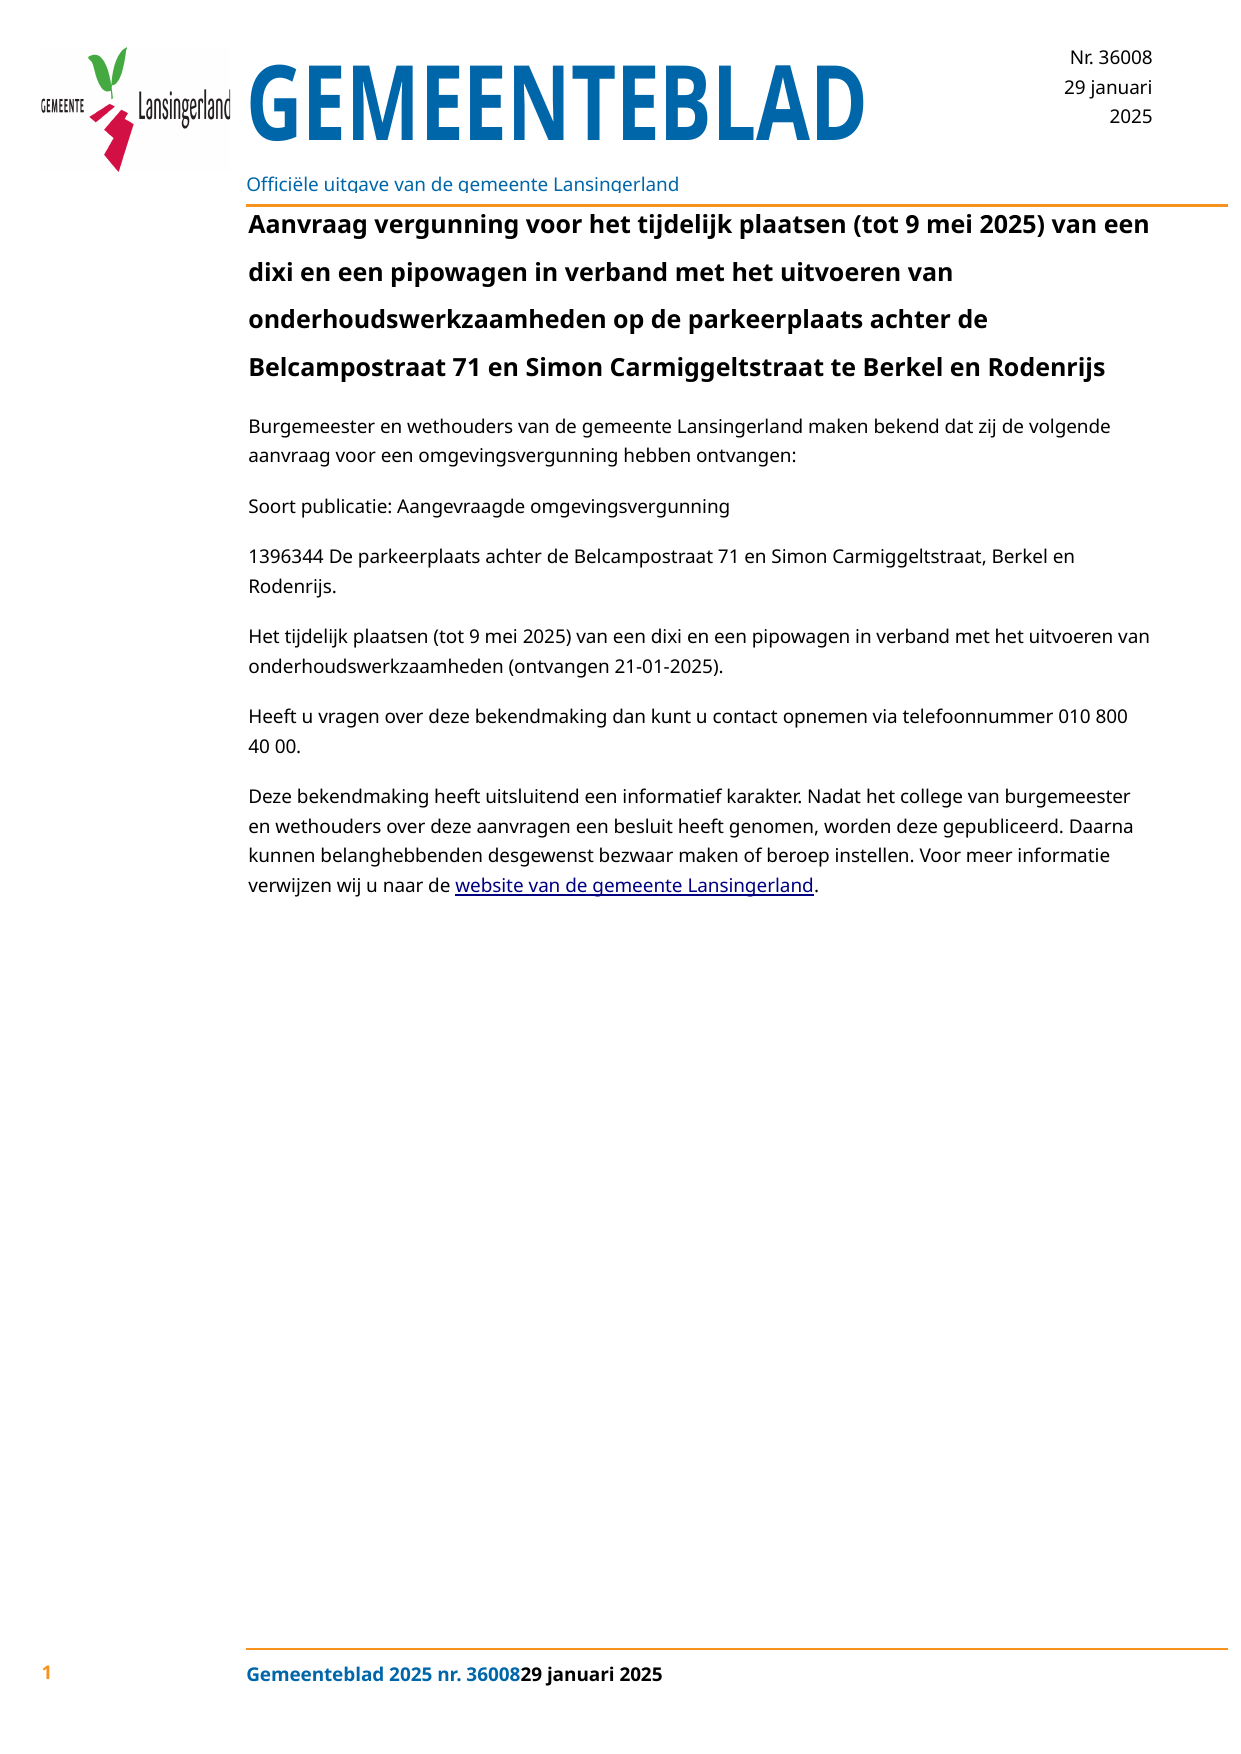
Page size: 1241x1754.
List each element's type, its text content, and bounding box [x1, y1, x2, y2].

text Het tijdelijk plaatsen (tot 9 mei 2025) van een dixi en een pipowagen in verband met het uitvoeren van onderhoudswerkzaamheden (ontvangen 21-01-2025). [248, 623, 1152, 679]
text 1396344 De parkeerplaats achter de Belcampostraat 71 en Simon Carmiggeltstraat, Berkel en Rodenrijs. [248, 543, 1152, 599]
text Deze bekendmaking heeft uitsluitend een informatief karakter. Nadat het college van burgemeester en wethouders over deze aanvragen een besluit heeft genomen, worden deze gepubliceerd. Daarna kunnen belanghebbenden desgewenst bezwaar maken of beroep instellen. Voor meer informatie verwijzen wij u naar de website van de gemeente Lansingerland. [248, 783, 1152, 898]
text Aanvraag vergunning voor het tijdelijk plaatsen (tot 9 mei 2025) van een dixi en een pipowagen in verband met het uitvoeren van onderhoudswerkzaamheden op de parkeerplaats achter de Belcampostraat 71 en Simon Carmiggeltstraat te Berkel en Rodenrijs [248, 207, 1152, 384]
text Heeft u vragen over deze bekendmaking dan kunt u contact opnemen via telefoonnummer 010 800 40 00. [248, 703, 1152, 759]
text Burgemeester en wethouders van de gemeente Lansingerland maken bekend dat zij de volgende aanvraag voor een omgevingsvergunning hebben ontvangen: [248, 413, 1152, 468]
text Soort publicatie: Aangevraagde omgevingsvergunning [248, 493, 1152, 519]
picture [41, 47, 231, 172]
